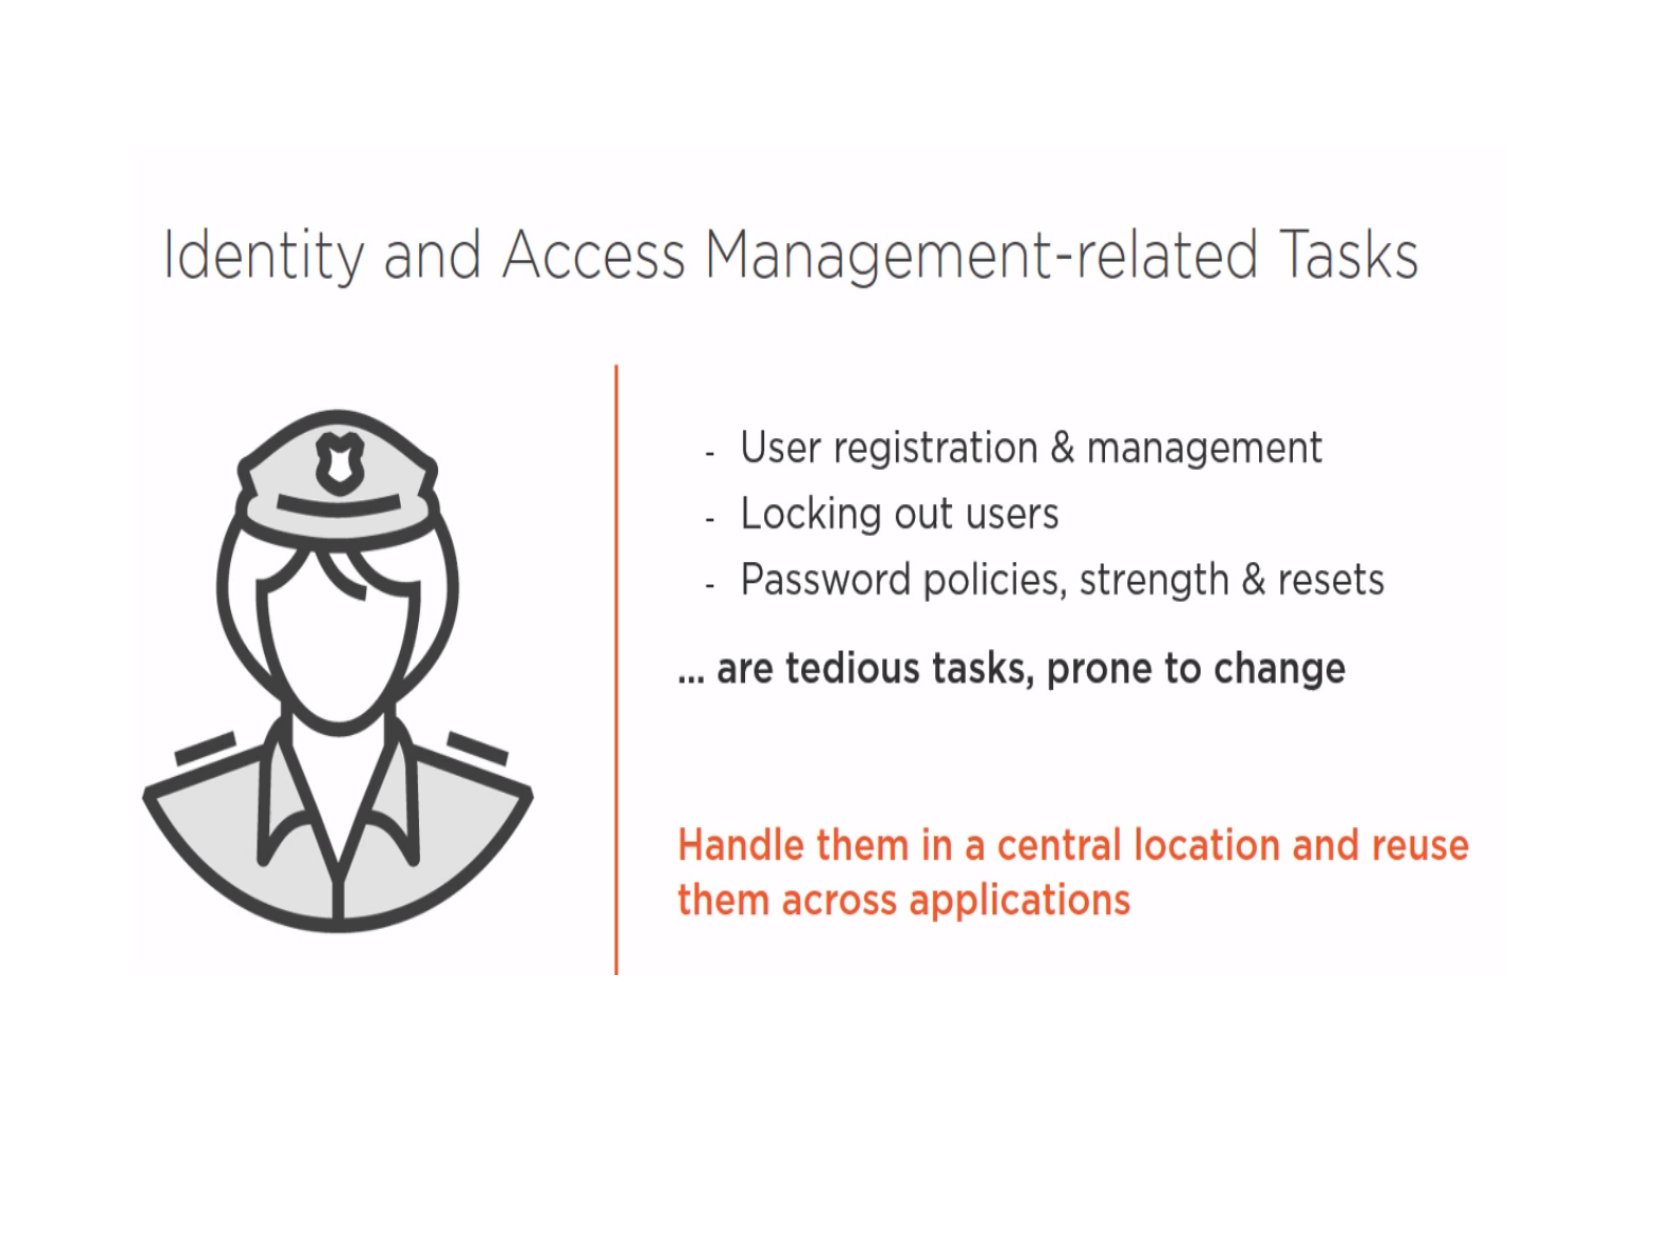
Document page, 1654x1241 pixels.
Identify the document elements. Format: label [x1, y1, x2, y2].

picture [132, 147, 1506, 975]
